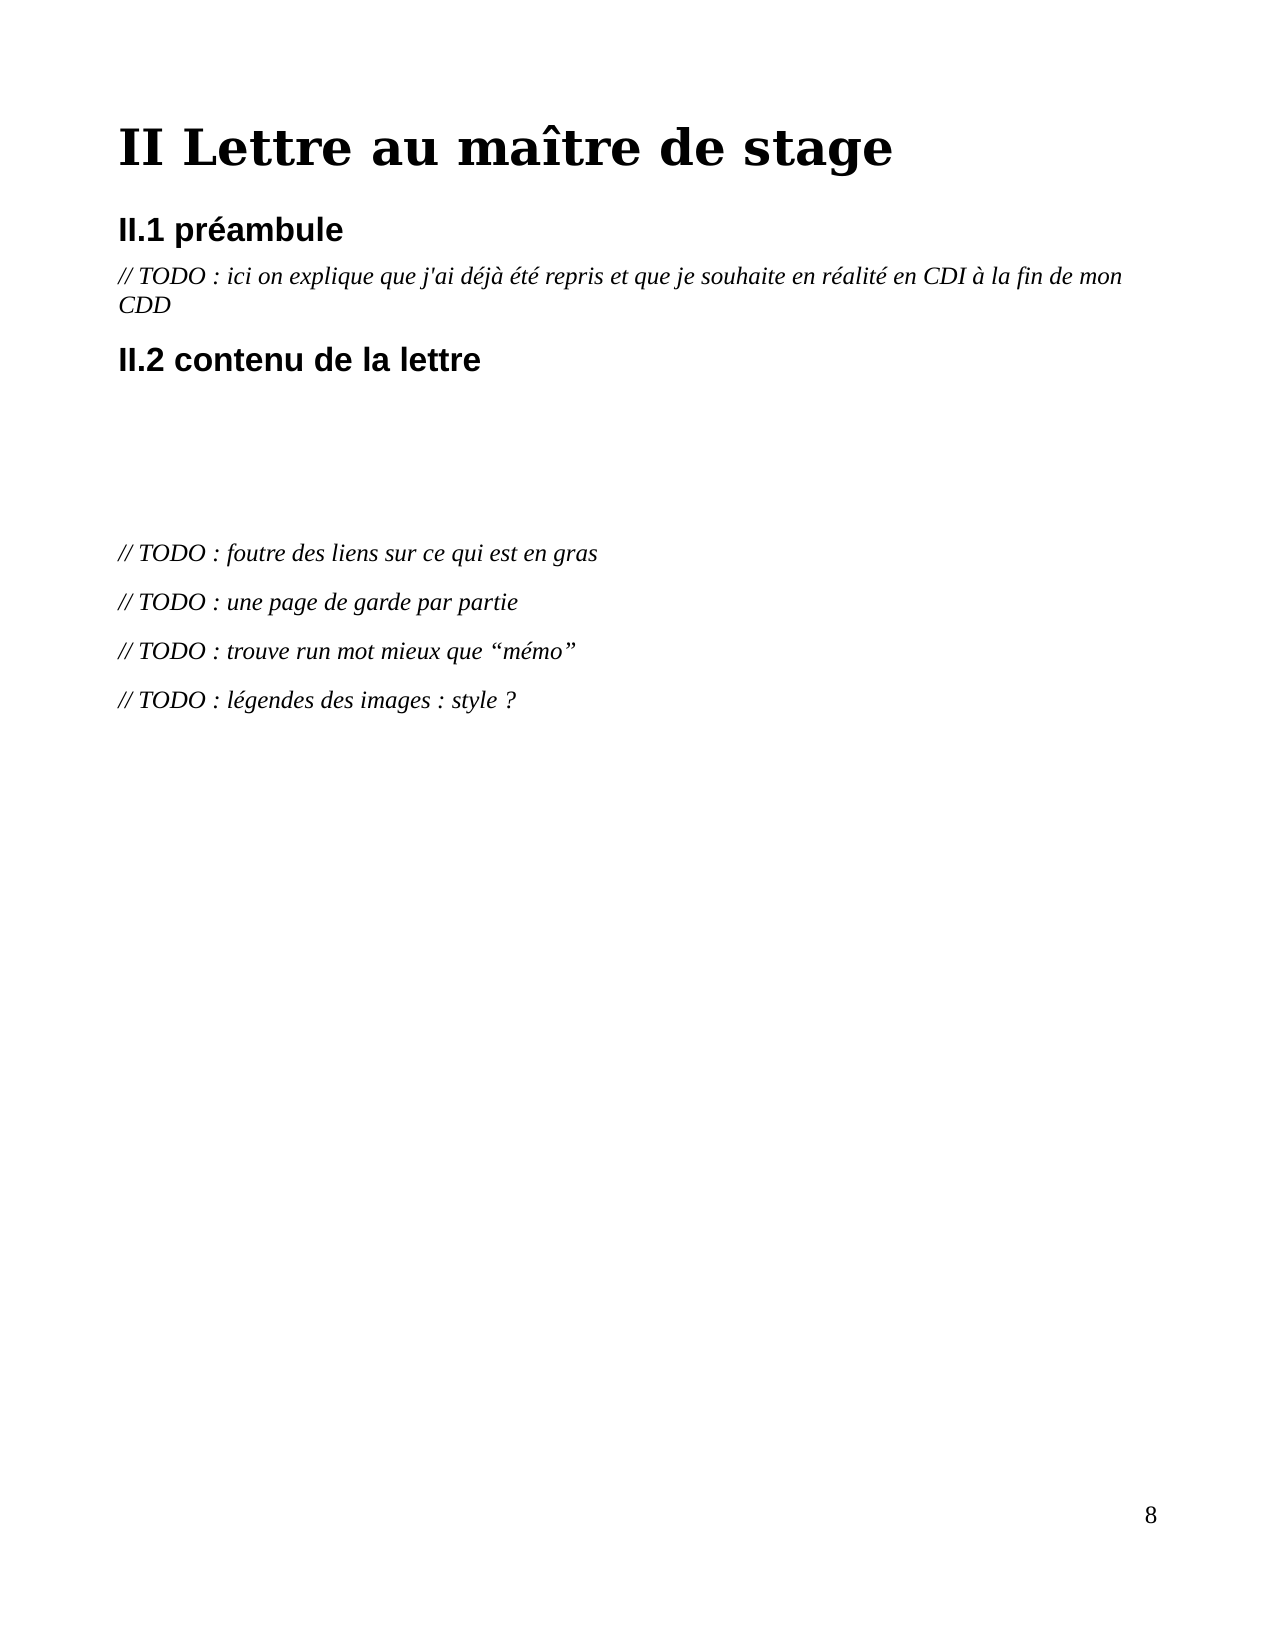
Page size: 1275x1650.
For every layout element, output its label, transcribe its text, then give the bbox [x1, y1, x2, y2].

text // TODO : une page de garde par partie [118, 587, 1157, 616]
subtitle II Lettre au maître de stage [118, 118, 1157, 177]
text // TODO : légendes des images : style ? [118, 685, 1157, 714]
subtitle II.2 contenu de la lettre [118, 340, 1157, 378]
subtitle II.1 préambule [118, 210, 1157, 249]
text // TODO : foutre des liens sur ce qui est en gras [118, 538, 1157, 567]
text // TODO : trouve run mot mieux que “mémo” [118, 636, 1157, 665]
text // TODO : ici on explique que j'ai déjà été repris et que je souhaite en réalité en CDI à la fin de mon CDD [118, 261, 1157, 319]
